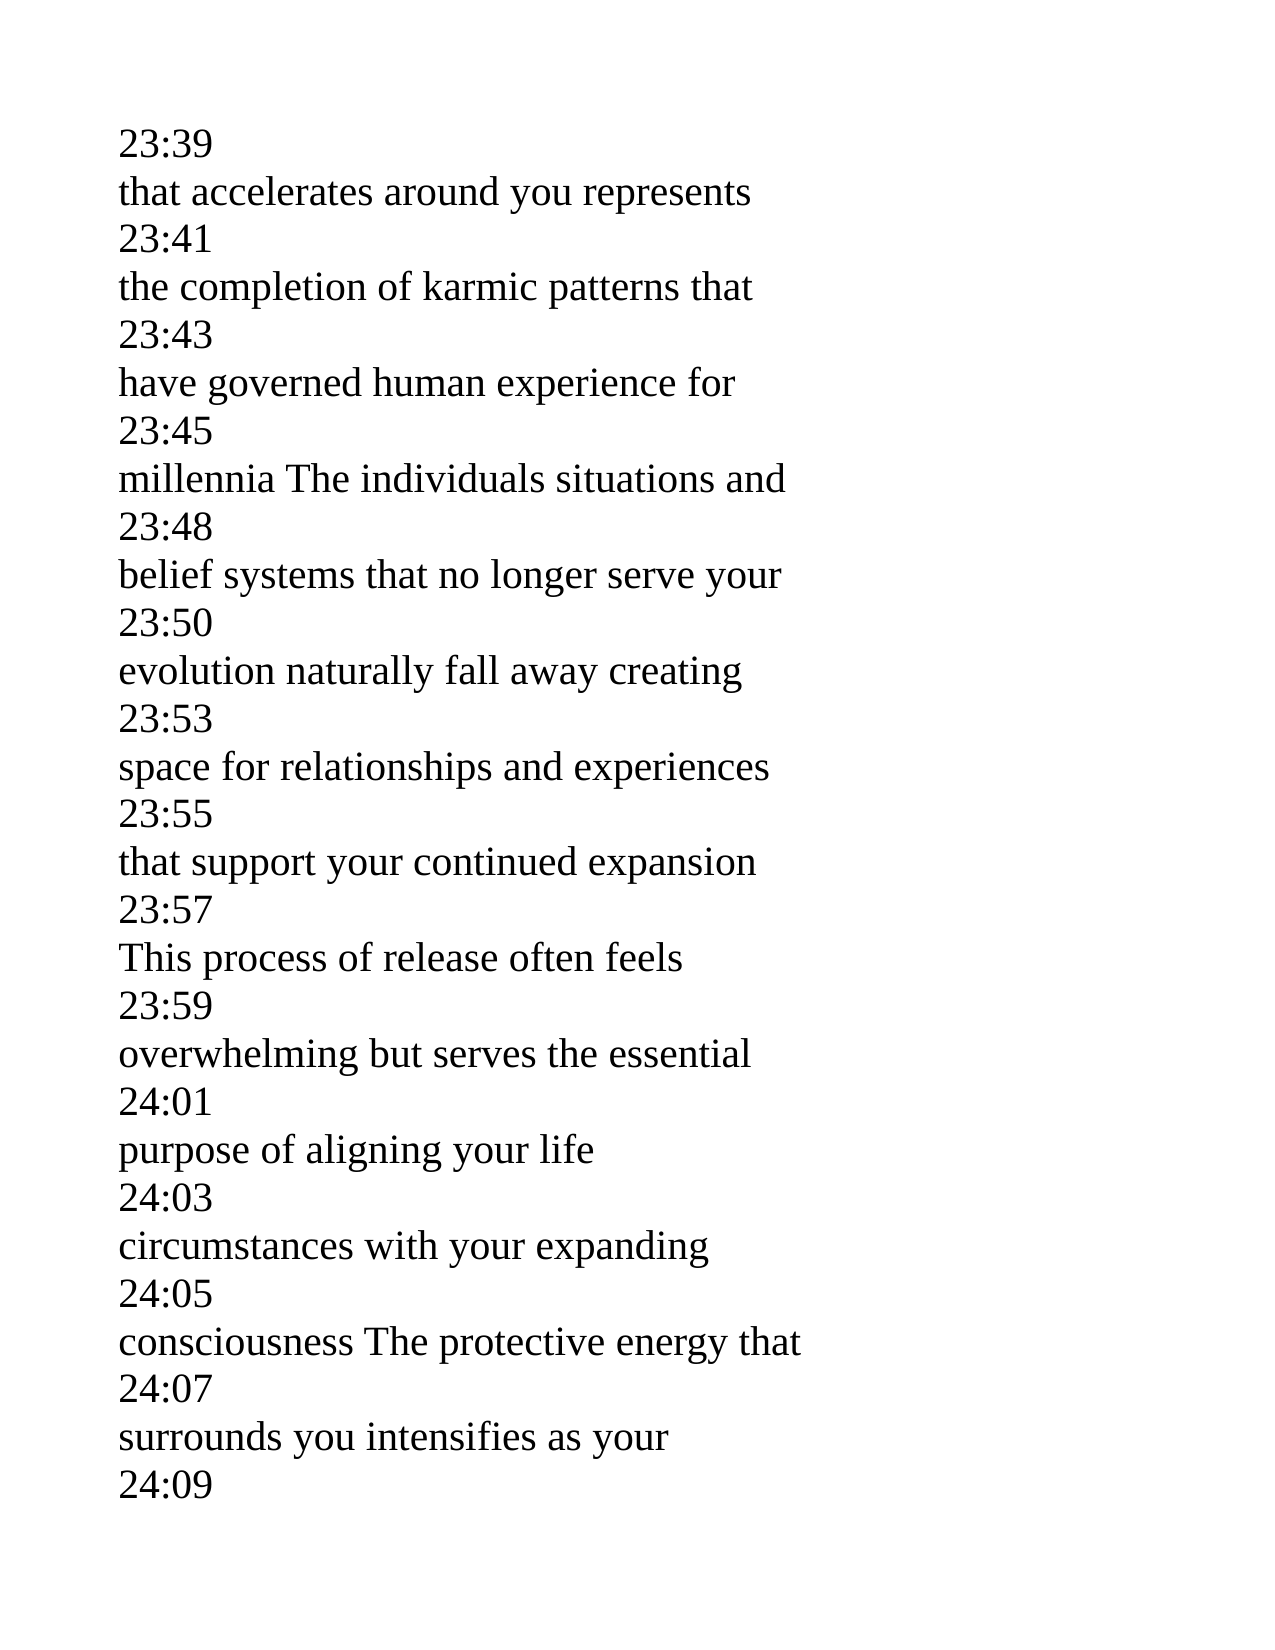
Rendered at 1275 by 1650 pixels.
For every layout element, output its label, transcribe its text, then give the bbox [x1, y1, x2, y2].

text 24:07 [118, 1364, 1157, 1412]
text overwhelming but serves the essential [118, 1028, 1157, 1076]
text 23:48 [118, 501, 1157, 549]
text circumstances with your expanding [118, 1220, 1157, 1268]
text that support your continued expansion [118, 837, 1157, 885]
text belief systems that no longer serve your [118, 549, 1157, 597]
text that accelerates around you represents [118, 166, 1157, 214]
text This process of release often feels [118, 933, 1157, 981]
text 23:43 [118, 310, 1157, 358]
text 23:45 [118, 406, 1157, 453]
text 23:55 [118, 789, 1157, 837]
text millennia The individuals situations and [118, 453, 1157, 501]
text 23:50 [118, 597, 1157, 645]
text 23:41 [118, 214, 1157, 262]
text 24:01 [118, 1076, 1157, 1124]
text 23:39 [118, 118, 1157, 166]
text purpose of aligning your life [118, 1124, 1157, 1172]
text the completion of karmic patterns that [118, 262, 1157, 310]
text space for relationships and experiences [118, 741, 1157, 789]
text 24:05 [118, 1268, 1157, 1316]
text 23:53 [118, 693, 1157, 741]
text 23:59 [118, 981, 1157, 1028]
text 24:09 [118, 1460, 1157, 1508]
text have governed human experience for [118, 358, 1157, 406]
text evolution naturally fall away creating [118, 645, 1157, 693]
text consciousness The protective energy that [118, 1316, 1157, 1364]
text 23:57 [118, 885, 1157, 933]
text 24:03 [118, 1172, 1157, 1220]
text surrounds you intensifies as your [118, 1412, 1157, 1460]
